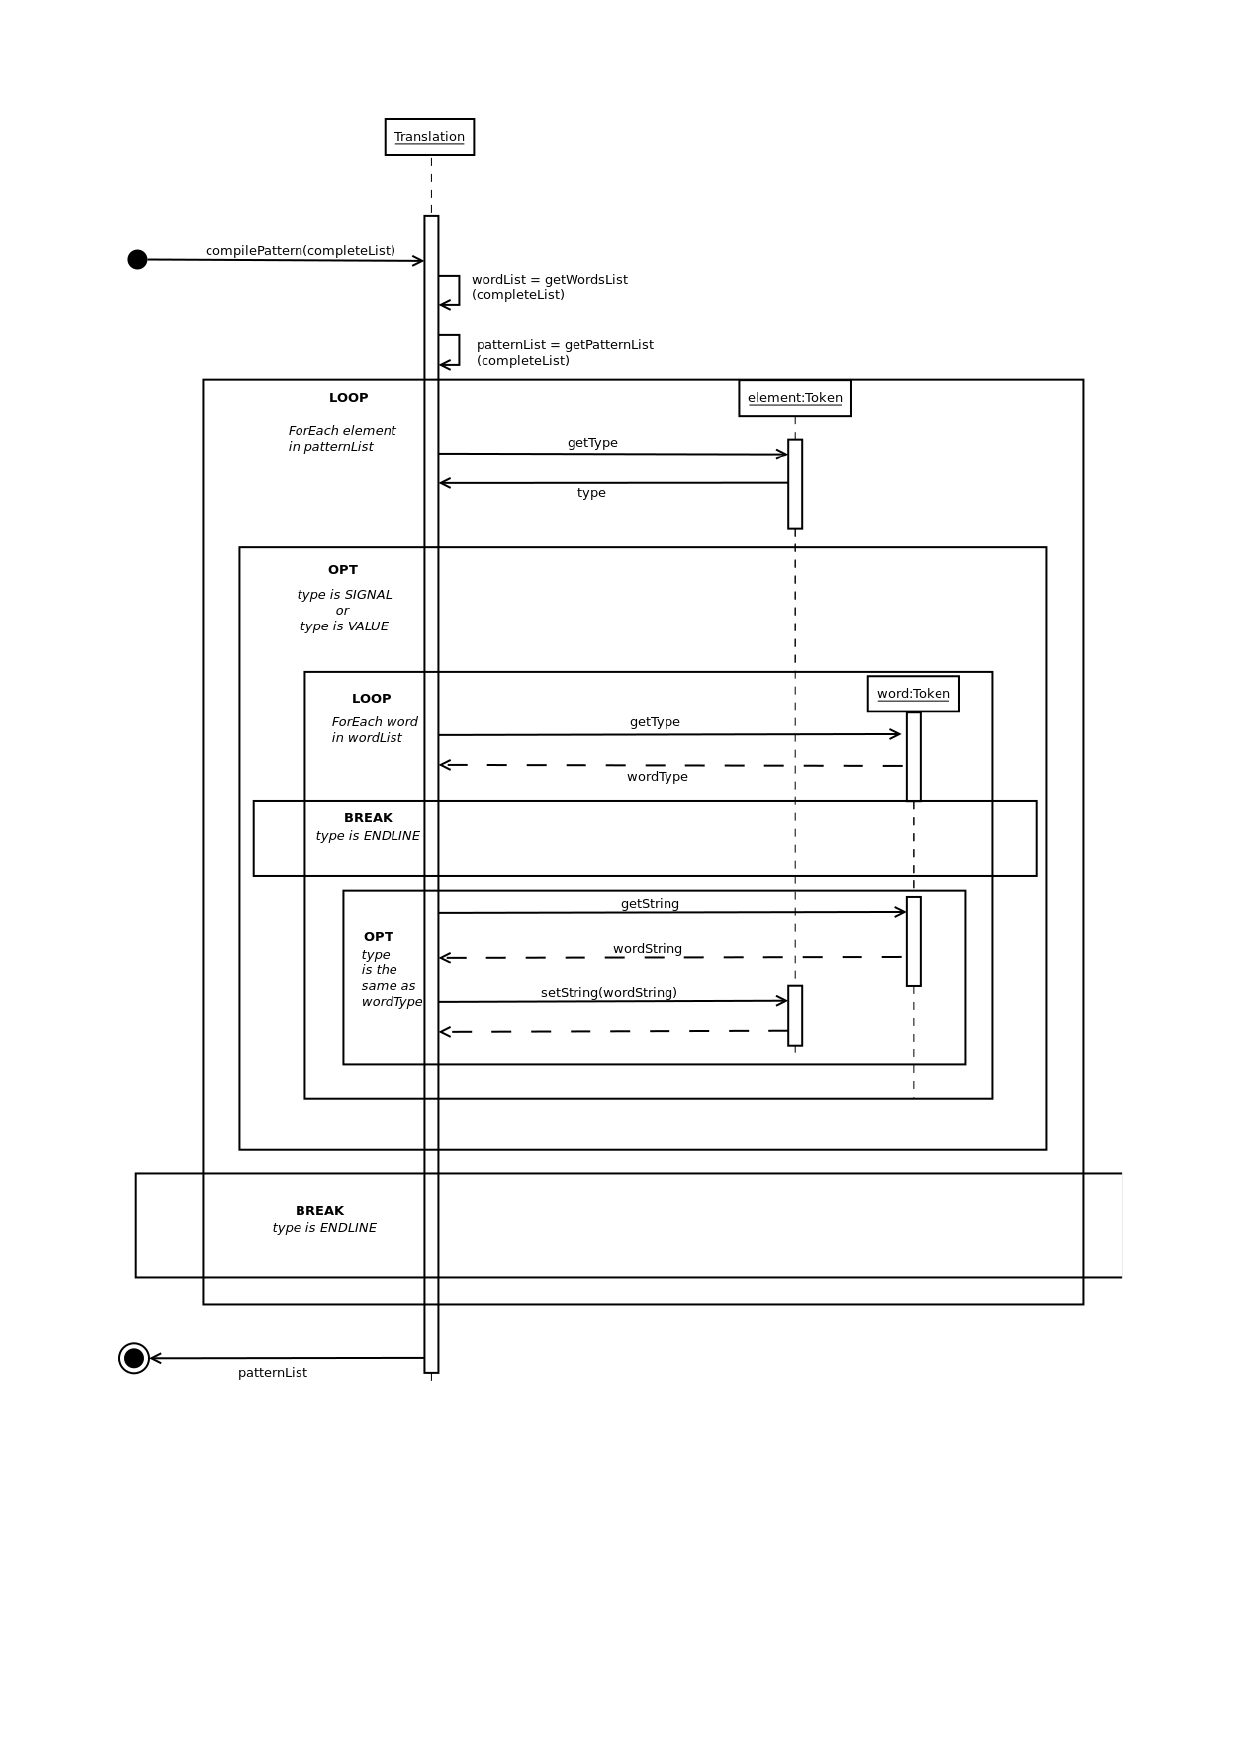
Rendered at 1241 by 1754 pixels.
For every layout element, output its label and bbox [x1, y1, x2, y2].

picture [118, 118, 1123, 1387]
